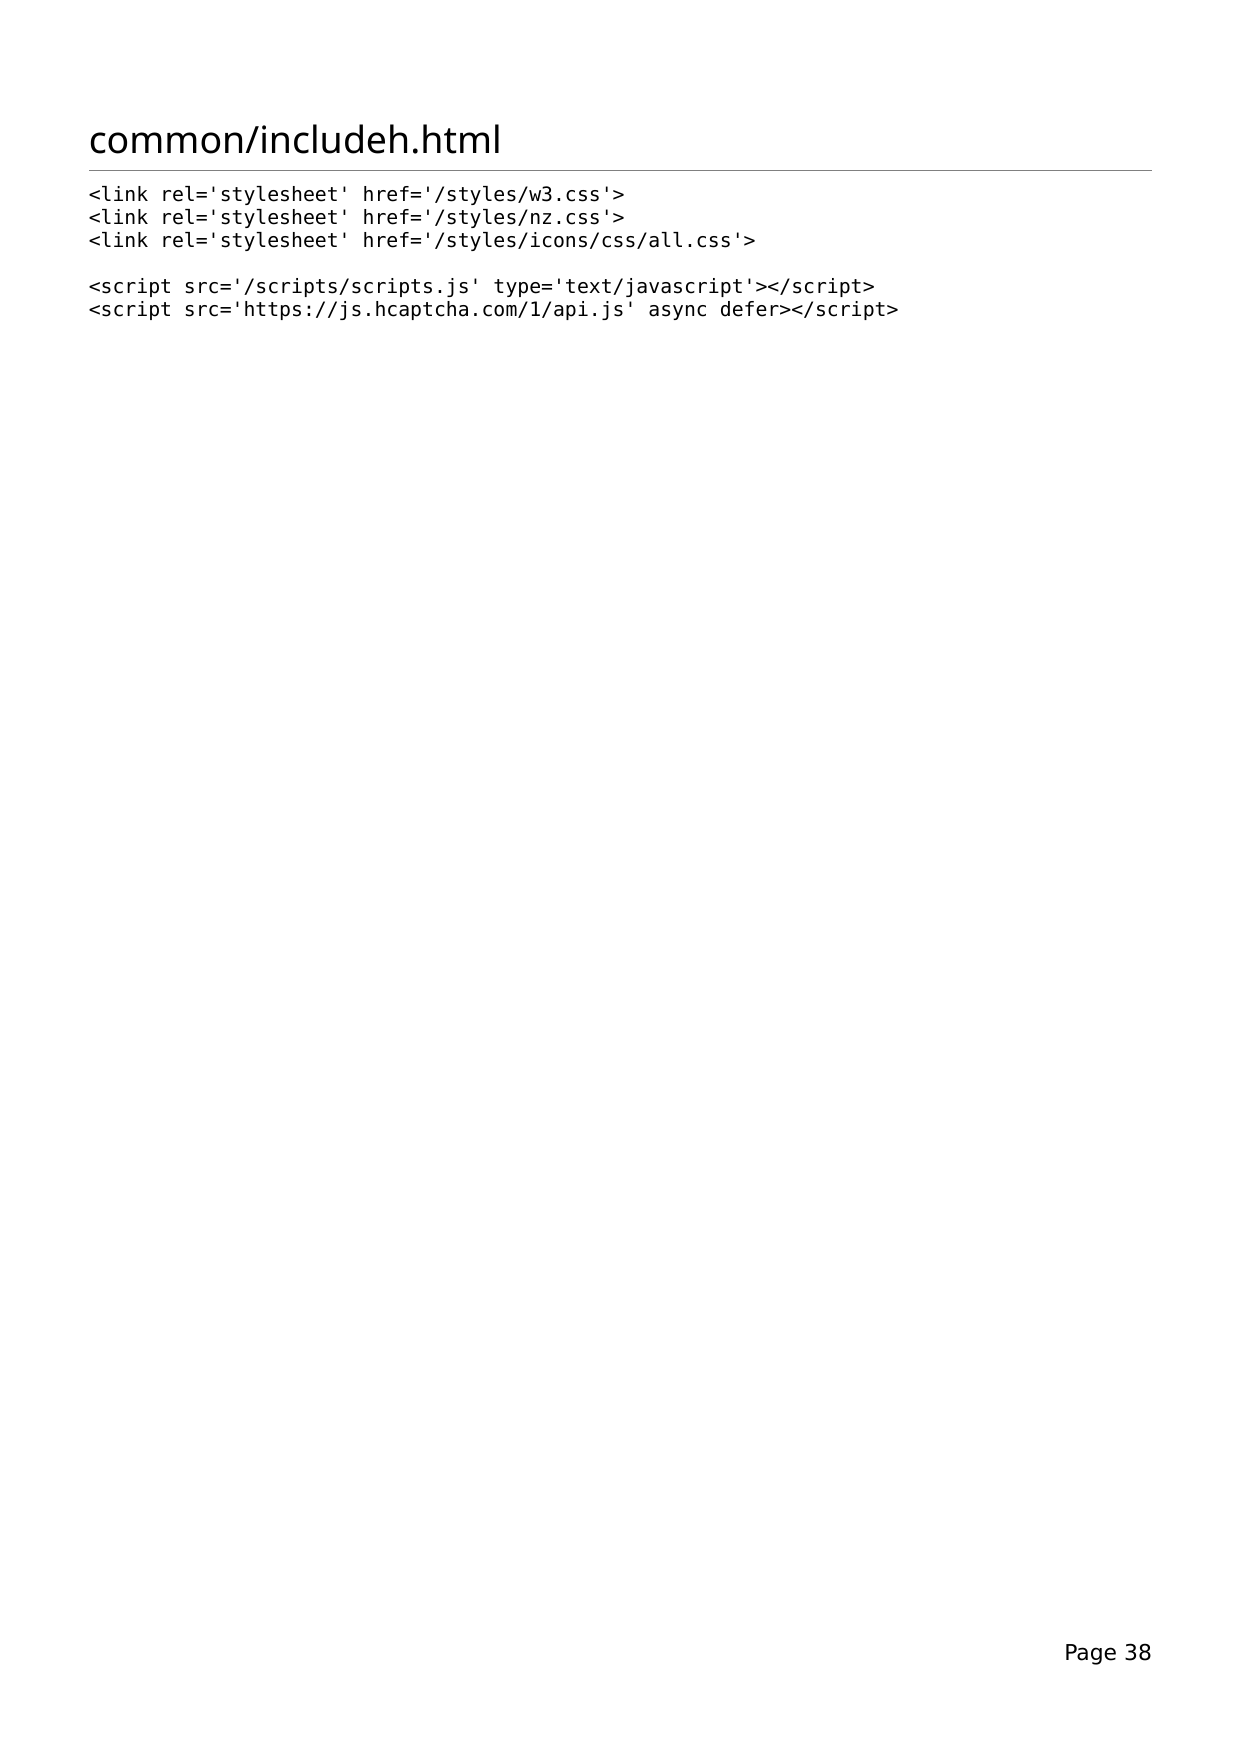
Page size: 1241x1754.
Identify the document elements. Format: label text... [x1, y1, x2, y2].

text <link rel='stylesheet' href='/styles/nz.css'> [88, 206, 1152, 229]
text <script src='https://js.hcaptcha.com/1/api.js' async defer></script> [88, 298, 1152, 321]
text <link rel='stylesheet' href='/styles/icons/css/all.css'> [88, 229, 1152, 252]
subtitle common/includeh.html [88, 113, 1152, 171]
text <script src='/scripts/scripts.js' type='text/javascript'></script> [88, 275, 1152, 298]
text <link rel='stylesheet' href='/styles/w3.css'> [88, 183, 1152, 206]
